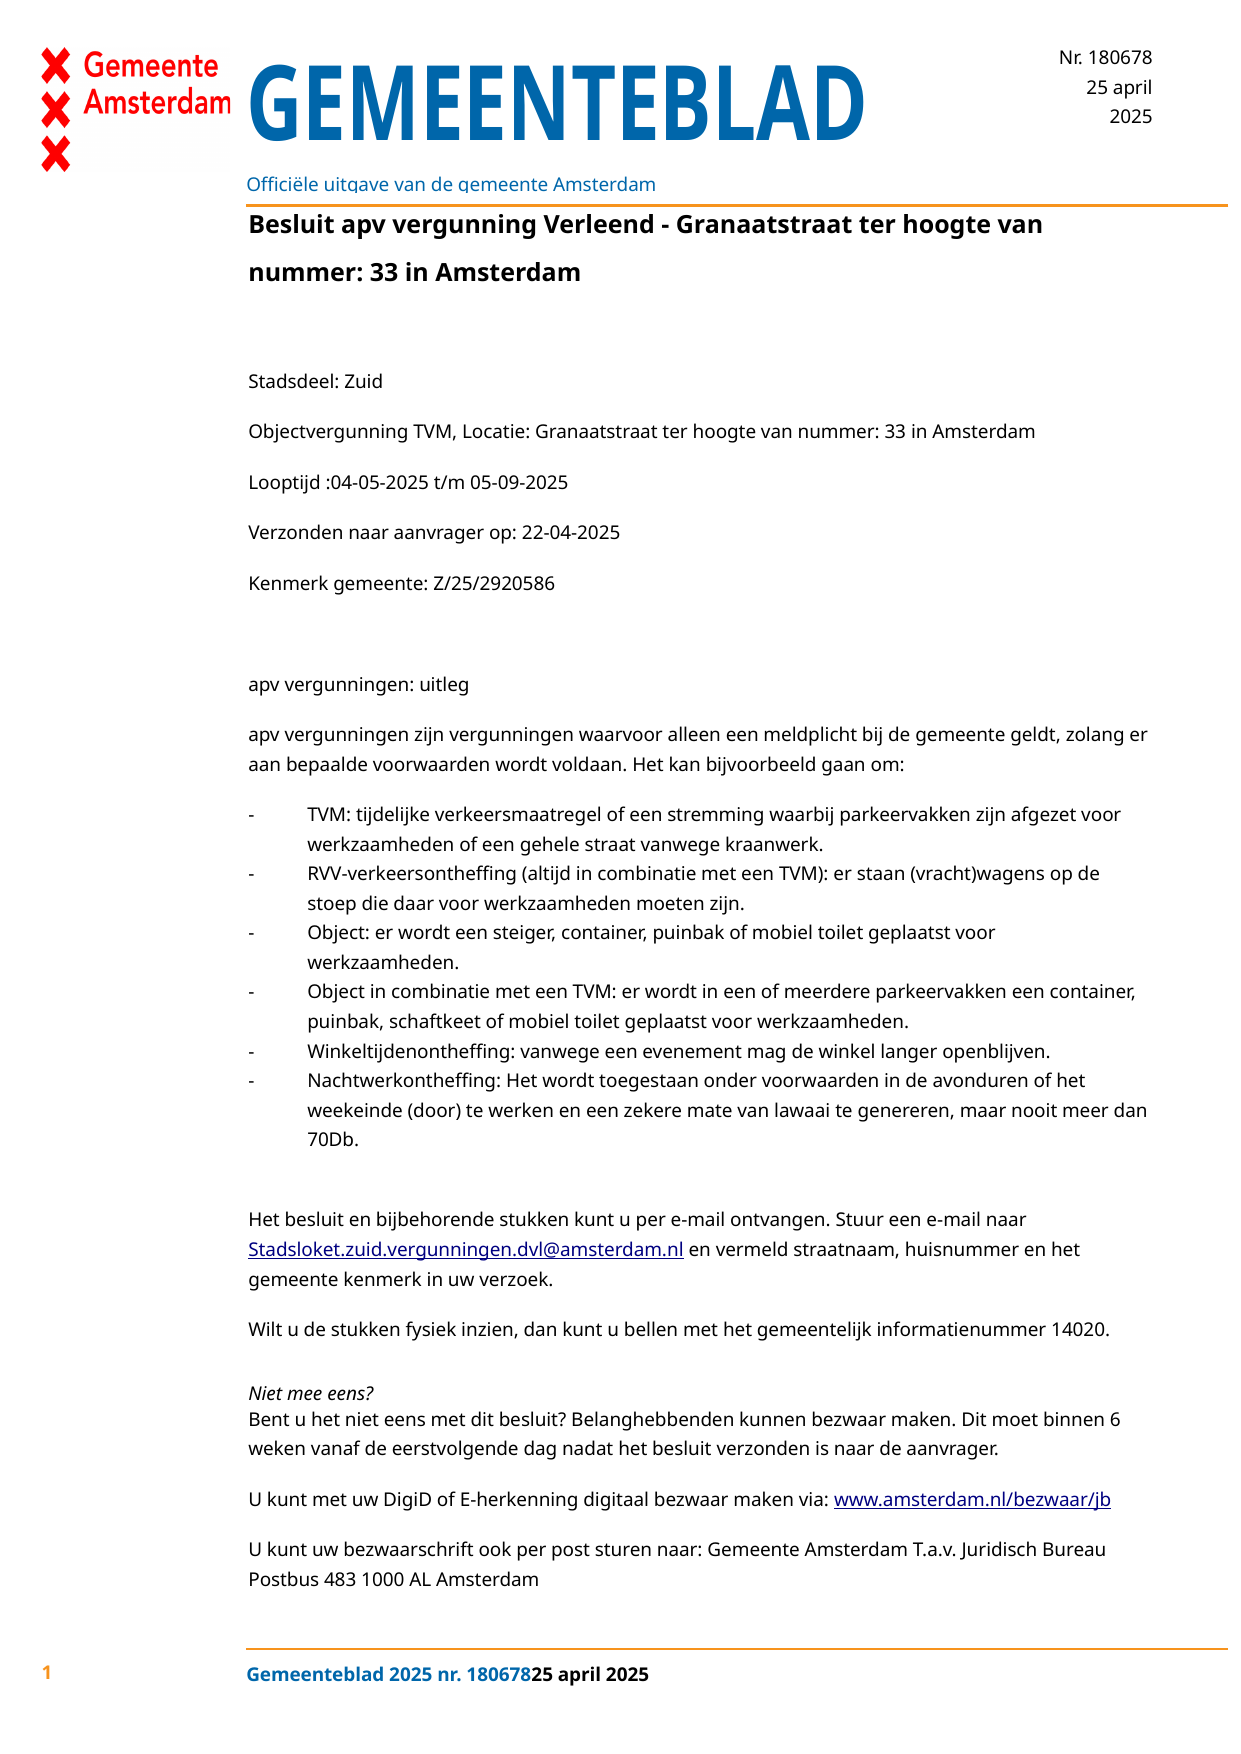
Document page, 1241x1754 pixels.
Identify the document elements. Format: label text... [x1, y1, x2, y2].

list Nachtwerkontheffing: Het wordt toegestaan onder voorwaarden in de avonduren of het weekeinde (door) te werken en een zekere mate van lawaai te genereren, maar nooit meer dan 70Db. [248, 1067, 1152, 1152]
text apv vergunningen zijn vergunningen waarvoor alleen een meldplicht bij de gemeente geldt, zolang er aan bepaalde voorwaarden wordt voldaan. Het kan bijvoorbeeld gaan om: [248, 721, 1152, 777]
list Object in combinatie met een TVM: er wordt in een of meerdere parkeervakken een container, puinbak, schaftkeet of mobiel toilet geplaatst voor werkzaamheden. [248, 979, 1152, 1034]
text Besluit apv vergunning Verleend - Granaatstraat ter hoogte van nummer: 33 in Amsterdam [248, 207, 1152, 288]
text Objectvergunning TVM, Locatie: Granaatstraat ter hoogte van nummer: 33 in Amsterdam [248, 419, 1152, 444]
text Bent u het niet eens met dit besluit? Belanghebbenden kunnen bezwaar maken. Dit moet binnen 6 weken vanaf de eerstvolgende dag nadat het besluit verzonden is naar de aanvrager. [248, 1406, 1152, 1461]
list Object: er wordt een steiger, container, puinbak of mobiel toilet geplaatst voor werkzaamheden. [248, 919, 1152, 975]
text U kunt met uw DigiD of E-herkenning digitaal bezwaar maken via: www.amsterdam.nl/bezwaar/jb [248, 1486, 1152, 1512]
picture [41, 47, 231, 172]
text Het besluit en bijbehorende stukken kunt u per e-mail ontvangen. Stuur een e-mail naar Stadsloket.zuid.vergunningen.dvl@amsterdam.nl en vermeld straatnaam, huisnummer en het gemeente kenmerk in uw verzoek. [248, 1207, 1152, 1292]
text Wilt u de stukken fysiek inzien, dan kunt u bellen met het gemeentelijk informatienummer 14020. [248, 1316, 1152, 1342]
text Niet mee eens? [248, 1380, 1152, 1406]
text U kunt uw bezwaarschrift ook per post sturen naar: Gemeente Amsterdam T.a.v. Juridisch Bureau Postbus 483 1000 AL Amsterdam [248, 1536, 1152, 1592]
list RVV-verkeersontheffing (altijd in combinatie met een TVM): er staan (vracht)wagens op de stoep die daar voor werkzaamheden moeten zijn. [248, 860, 1152, 916]
list Winkeltijdenontheffing: vanwege een evenement mag de winkel langer openblijven. [248, 1038, 1152, 1064]
text Verzonden naar aanvrager op: 22-04-2025 [248, 519, 1152, 545]
text Kenmerk gemeente: Z/25/2920586 [248, 570, 1152, 596]
text Looptijd :04-05-2025 t/m 05-09-2025 [248, 469, 1152, 495]
text apv vergunningen: uitleg [248, 671, 1152, 697]
text Stadsdeel: Zuid [248, 368, 1152, 394]
list TVM: tijdelijke verkeersmaatregel of een stremming waarbij parkeervakken zijn afgezet voor werkzaamheden of een gehele straat vanwege kraanwerk. [248, 801, 1152, 857]
